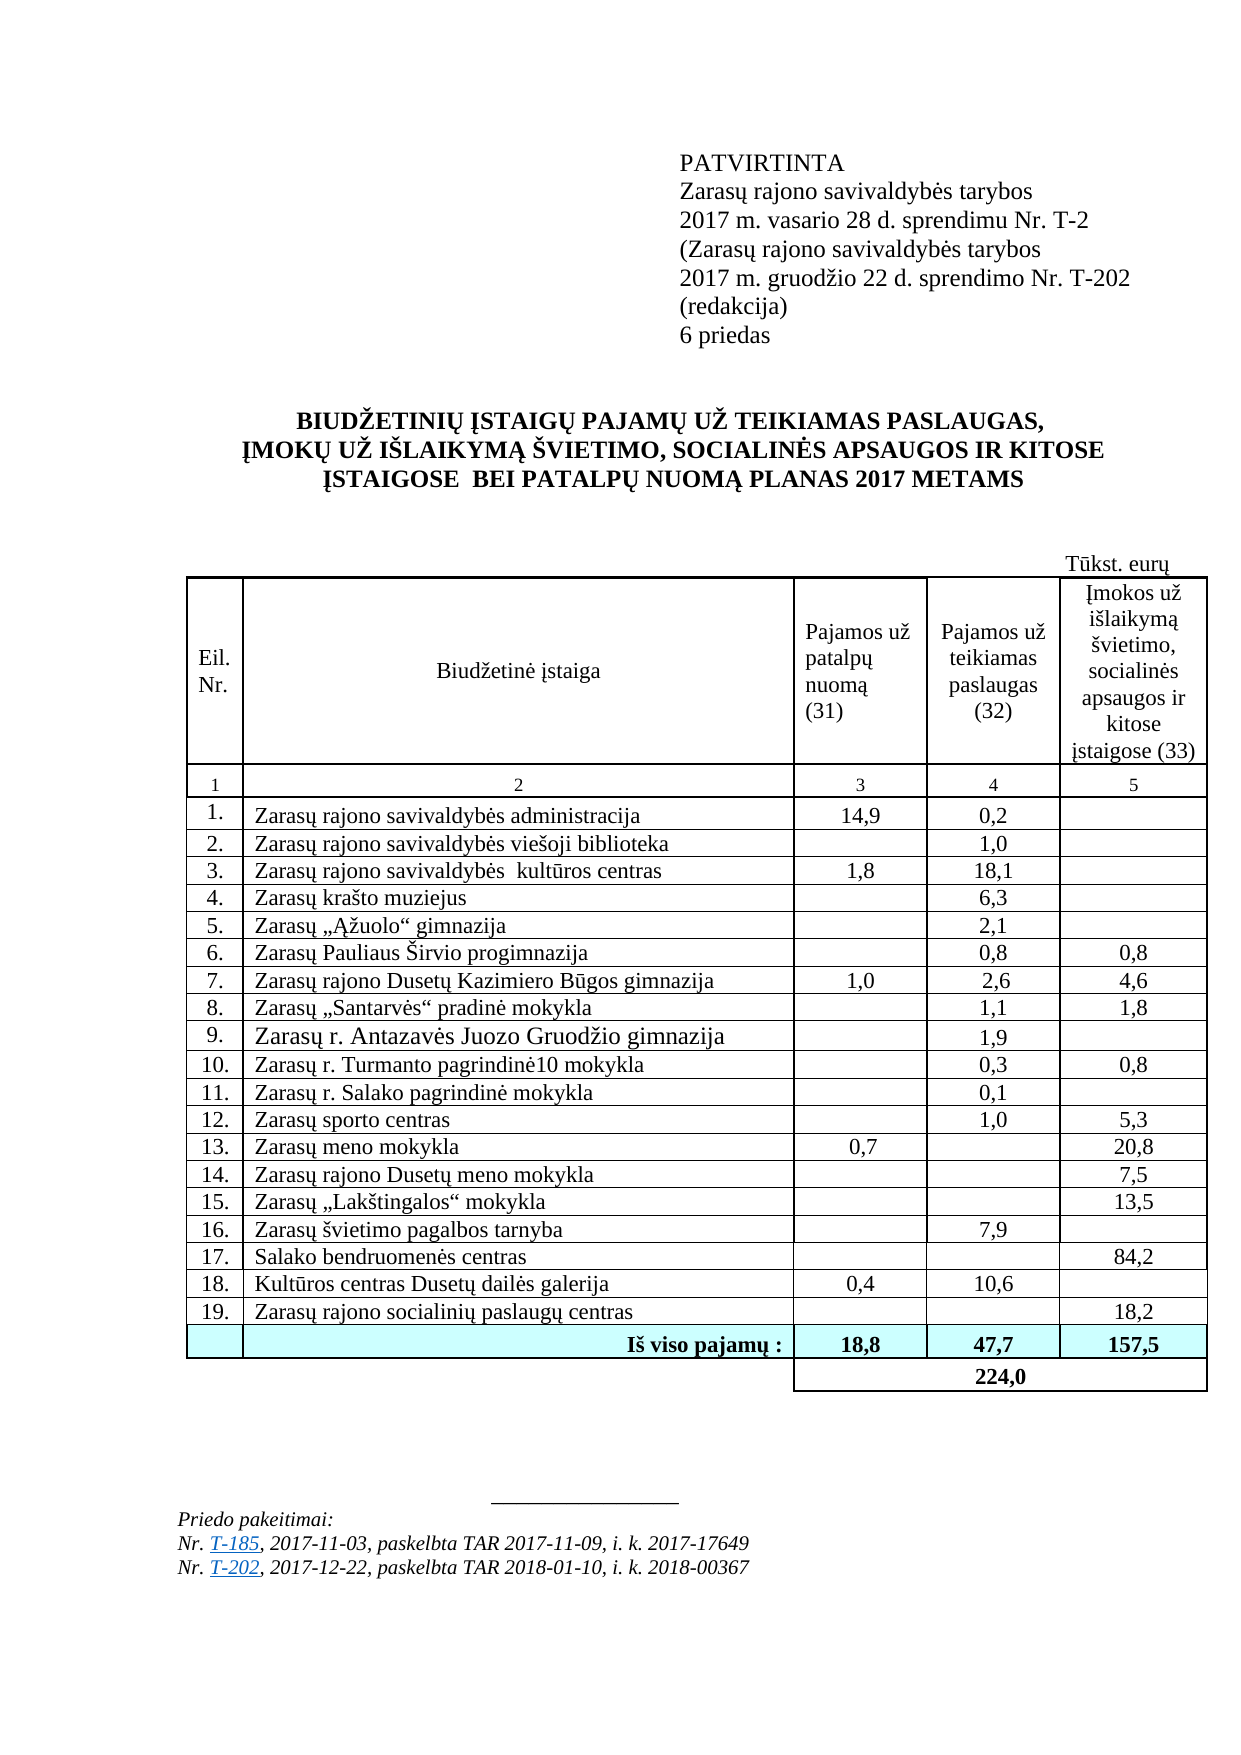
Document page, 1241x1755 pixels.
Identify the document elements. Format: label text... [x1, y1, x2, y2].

table_cell [243, 1359, 793, 1390]
table_cell 18,1 [928, 857, 1059, 883]
table_cell 1,8 [795, 857, 926, 883]
text 2017 m. gruodžio 22 d. sprendimo Nr. T-202 [679, 263, 1169, 291]
table_cell 3 [795, 765, 926, 796]
table_cell Zarasų rajono savivaldybės viešoji biblioteka [244, 830, 793, 856]
table_cell 17. [187, 1243, 242, 1269]
text ĮMOKŲ UŽ IŠLAIKYMĄ ŠVIETIMO, SOCIALINĖS APSAUGOS IR KITOSE ĮSTAIGOSE BEI PATALPŲ NUOMĄ PLANAS 2017 METAMS [177, 435, 1169, 493]
table_cell 18. [187, 1270, 243, 1297]
table_cell Zarasų rajono socialinių paslaugų centras [244, 1298, 793, 1324]
table_cell 10,6 [927, 1270, 1059, 1297]
table_cell 4. [187, 885, 242, 911]
table_cell 1,0 [795, 967, 926, 993]
table_cell [795, 1051, 926, 1078]
table_cell [795, 830, 926, 856]
table_cell Zarasų sporto centras [244, 1106, 793, 1132]
text Tūkst. eurų [177, 550, 1169, 576]
table_cell 0,7 [795, 1134, 926, 1160]
table_cell Iš viso pajamų : [244, 1325, 793, 1357]
table_cell 20,8 [1061, 1134, 1206, 1160]
table_cell [928, 1188, 1059, 1214]
table_cell [795, 1079, 926, 1105]
table_cell Salako bendruomenės centras [244, 1243, 793, 1269]
table_cell 11. [187, 1079, 242, 1105]
table_cell Zarasų „Santarvės“ pradinė mokykla [244, 994, 793, 1020]
table_cell Zarasų „Lakštingalos“ mokykla [244, 1188, 793, 1214]
table_cell [1060, 1270, 1207, 1297]
table_cell 1 [188, 765, 242, 796]
table_cell 1. [187, 798, 242, 829]
table_cell 3. [187, 857, 242, 883]
table_cell 12. [187, 1106, 242, 1132]
table_cell 7,9 [928, 1216, 1059, 1242]
table_cell [795, 1161, 926, 1187]
table_cell 84,2 [1060, 1243, 1206, 1269]
table_cell Zarasų rajono Dusetų Kazimiero Būgos gimnazija [244, 967, 793, 993]
table_cell [795, 939, 926, 966]
table_cell [795, 1106, 926, 1132]
table_cell Zarasų Pauliaus Širvio progimnazija [244, 939, 793, 966]
table_cell 1,1 [928, 994, 1059, 1020]
table_cell 2,1 [928, 912, 1059, 938]
table_cell Kultūros centras Dusetų dailės galerija [244, 1270, 793, 1297]
text 2017 m. vasario 28 d. sprendimu Nr. T-2 [679, 205, 1169, 234]
text (Zarasų rajono savivaldybės tarybos [679, 234, 1169, 263]
text BIUDŽETINIŲ ĮSTAIGŲ PAJAMŲ UŽ TEIKIAMAS PASLAUGAS, [177, 406, 1169, 435]
table_cell [1061, 1079, 1206, 1105]
table_cell 9. [187, 1021, 242, 1050]
table_cell 4,6 [1061, 967, 1206, 993]
table_cell 18,2 [1060, 1298, 1207, 1324]
table_cell 5. [187, 912, 242, 938]
table_cell 7,5 [1061, 1161, 1206, 1187]
table_cell 47,7 [928, 1325, 1059, 1357]
table_cell 0,2 [928, 798, 1059, 829]
table_cell 6,3 [928, 885, 1059, 911]
table_cell 10. [187, 1051, 242, 1078]
table_cell [795, 1188, 926, 1214]
table_cell 13. [187, 1134, 242, 1160]
table_cell 2 [244, 765, 793, 796]
table_cell Zarasų švietimo pagalbos tarnyba [244, 1216, 793, 1242]
table_cell 19. [187, 1298, 243, 1324]
table_cell [794, 1243, 926, 1269]
table_cell 0,8 [1061, 1051, 1206, 1078]
table_cell 1,9 [928, 1021, 1059, 1050]
text Zarasų rajono savivaldybės tarybos [679, 176, 1169, 205]
table_cell 16. [187, 1216, 242, 1242]
table_cell Zarasų rajono savivaldybės kultūros centras [244, 857, 793, 883]
table_cell Zarasų meno mokykla [244, 1134, 793, 1160]
table_cell 157,5 [1061, 1325, 1206, 1357]
table_cell [1061, 912, 1206, 938]
table_cell Zarasų krašto muziejus [244, 885, 793, 911]
table_cell [1061, 830, 1206, 856]
text Nr. T-185, 2017-11-03, paskelbta TAR 2017-11-09, i. k. 2017-17649 [177, 1531, 1169, 1555]
table_cell 18,8 [795, 1325, 926, 1357]
table_cell 2,6 [928, 967, 1059, 993]
table_cell 8. [187, 994, 242, 1020]
table_cell [928, 1161, 1059, 1187]
table_cell [1061, 885, 1206, 911]
table_cell 4 [928, 765, 1059, 796]
table_header Pajamos už patalpų nuomą (31) [795, 579, 926, 763]
table_cell [1061, 1216, 1206, 1242]
table_cell 15. [187, 1188, 242, 1214]
table_cell 0,3 [928, 1051, 1059, 1078]
table_header Įmokos už išlaikymą švietimo, socialinės apsaugos ir kitose įstaigose (33) [1061, 579, 1206, 763]
table_cell [188, 1325, 242, 1357]
table_cell 13,5 [1061, 1188, 1206, 1214]
table_cell 1,0 [928, 830, 1059, 856]
table_cell [795, 994, 926, 1020]
table_cell [1061, 1021, 1206, 1050]
text PATVIRTINTA [679, 148, 1169, 176]
table_cell Zarasų r. Turmanto pagrindinė10 mokykla [244, 1051, 793, 1078]
table_cell 0,8 [928, 939, 1059, 966]
table_cell 224,0 [795, 1359, 1206, 1390]
table_cell [928, 1134, 1059, 1160]
table_cell [927, 1298, 1059, 1324]
table_header Biudžetinė įstaiga [244, 579, 793, 763]
table_cell 7. [187, 967, 242, 993]
table_cell [795, 912, 926, 938]
table_cell [795, 885, 926, 911]
table_cell 0,1 [928, 1079, 1059, 1105]
table_header Eil. Nr. [188, 579, 242, 763]
text Priedo pakeitimai: [177, 1507, 1169, 1531]
text _______________ [0, 1478, 1169, 1507]
table_cell 2. [187, 830, 242, 856]
table_cell 14. [187, 1161, 242, 1187]
table_cell 5 [1061, 765, 1206, 796]
table_cell [794, 1298, 926, 1324]
table_cell 0,8 [1061, 939, 1206, 966]
table_cell Zarasų r. Salako pagrindinė mokykla [244, 1079, 793, 1105]
text (redakcija) [679, 291, 1169, 320]
table_cell 5,3 [1061, 1106, 1206, 1132]
table_cell 14,9 [795, 798, 926, 829]
table_cell Zarasų „Ąžuolo“ gimnazija [244, 912, 793, 938]
table_cell Zarasų rajono savivaldybės administracija [244, 798, 793, 829]
table_cell [1061, 857, 1206, 883]
text 6 priedas [679, 320, 1169, 349]
table_cell 1,8 [1061, 994, 1206, 1020]
table_cell 1,0 [928, 1106, 1059, 1132]
table_cell [795, 1216, 926, 1242]
table_cell 6. [187, 939, 242, 966]
text Nr. T-202, 2017-12-22, paskelbta TAR 2018-01-10, i. k. 2018-00367 [177, 1555, 1169, 1579]
table_cell [1061, 798, 1206, 829]
table_cell [795, 1021, 926, 1050]
table_cell Zarasų rajono Dusetų meno mokykla [244, 1161, 793, 1187]
table_cell Zarasų r. Antazavės Juozo Gruodžio gimnazija [244, 1021, 793, 1050]
table_cell [927, 1243, 1059, 1269]
table_cell 0,4 [794, 1270, 926, 1297]
table_header Pajamos už teikiamas paslaugas (32) [928, 578, 1059, 763]
table_cell [187, 1359, 243, 1390]
